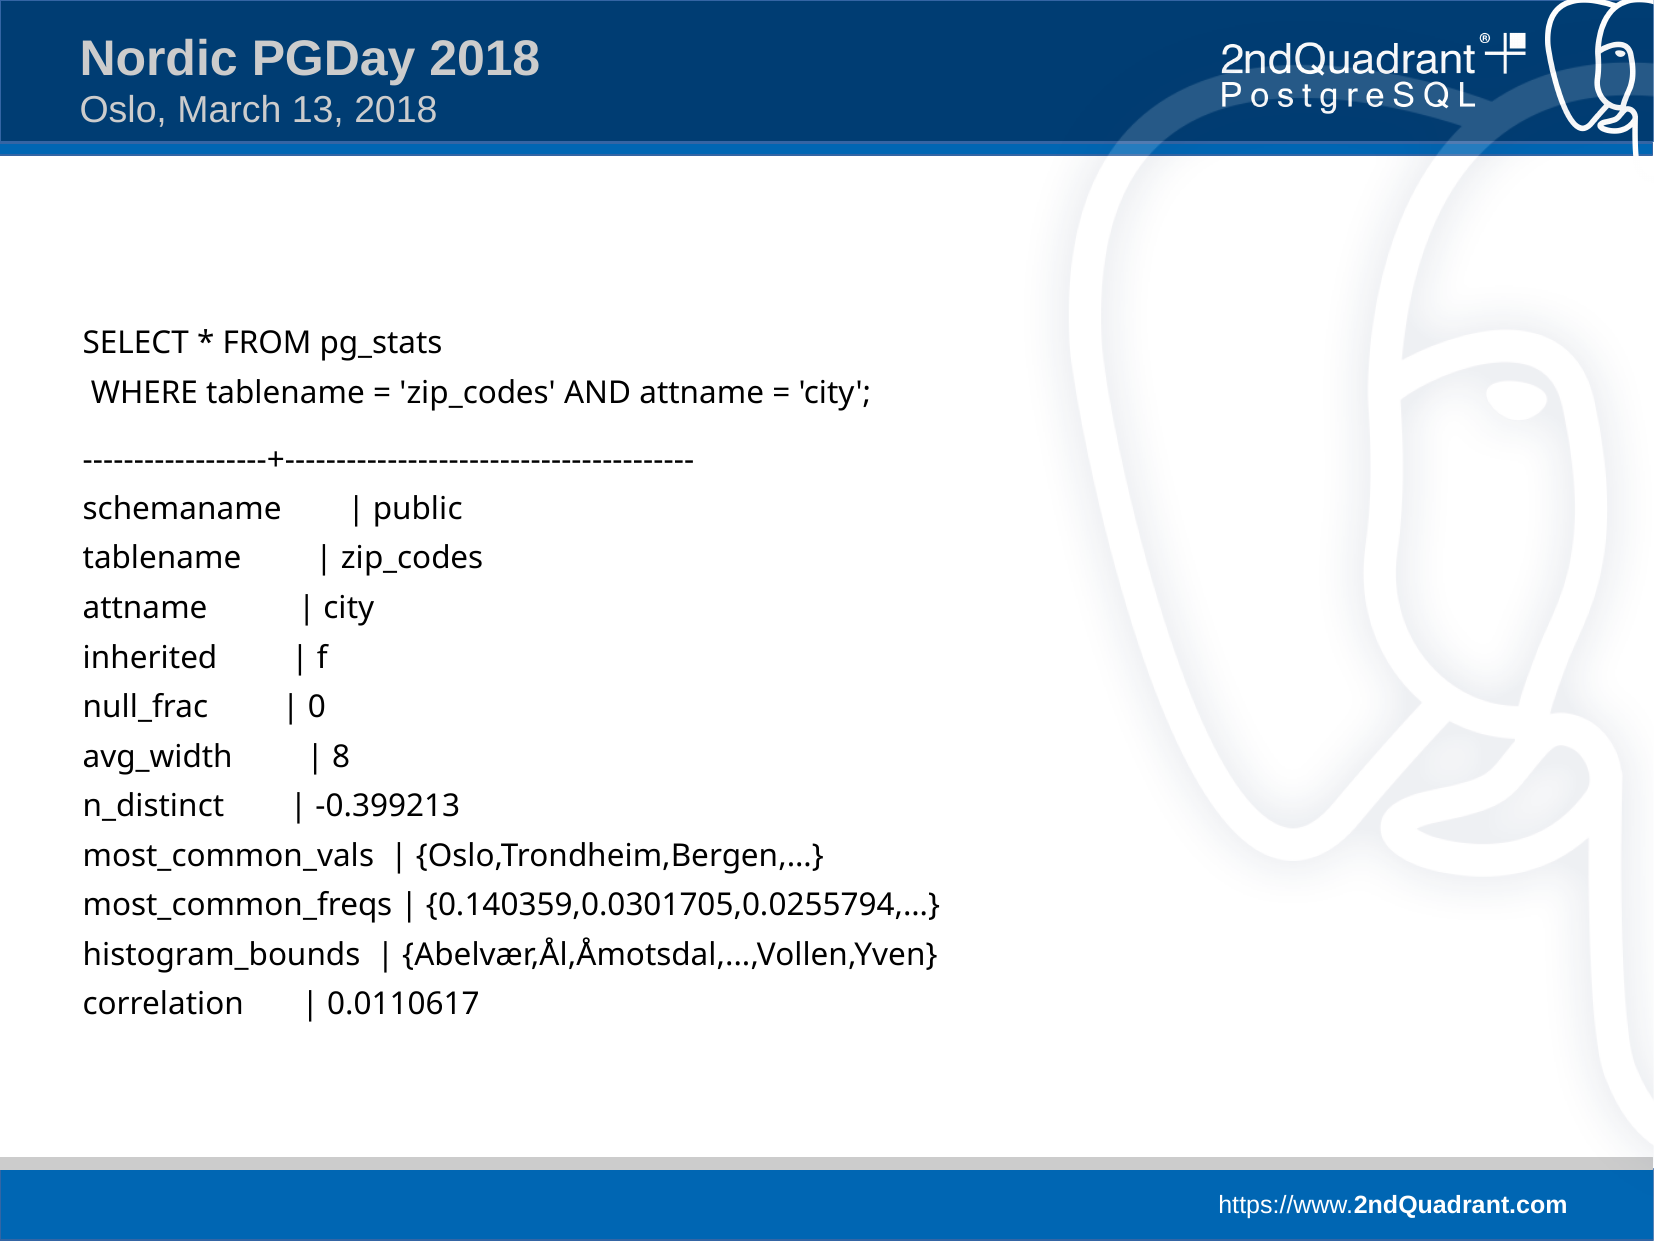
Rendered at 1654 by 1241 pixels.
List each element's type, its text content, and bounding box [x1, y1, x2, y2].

picture [632, 0, 1654, 1241]
list SELECT * FROM pg_stats WHERE tablename = 'zip_codes' AND attname = 'city'; ------------------+---------------------------------------- schemaname | public tablename | zip_codes attname | city inherited | f null_frac | 0 avg_width | 8 n_distinct | -0.399213 most_common_vals | {Oslo,Trondheim,Bergen,…} most_common_freqs | {0.140359,0.0301705,0.0255794,…} histogram_bounds | {Abelvær,Ål,Åmotsdal,...,Vollen,Yven} correlation | 0.0110617 [82, 313, 1571, 1033]
